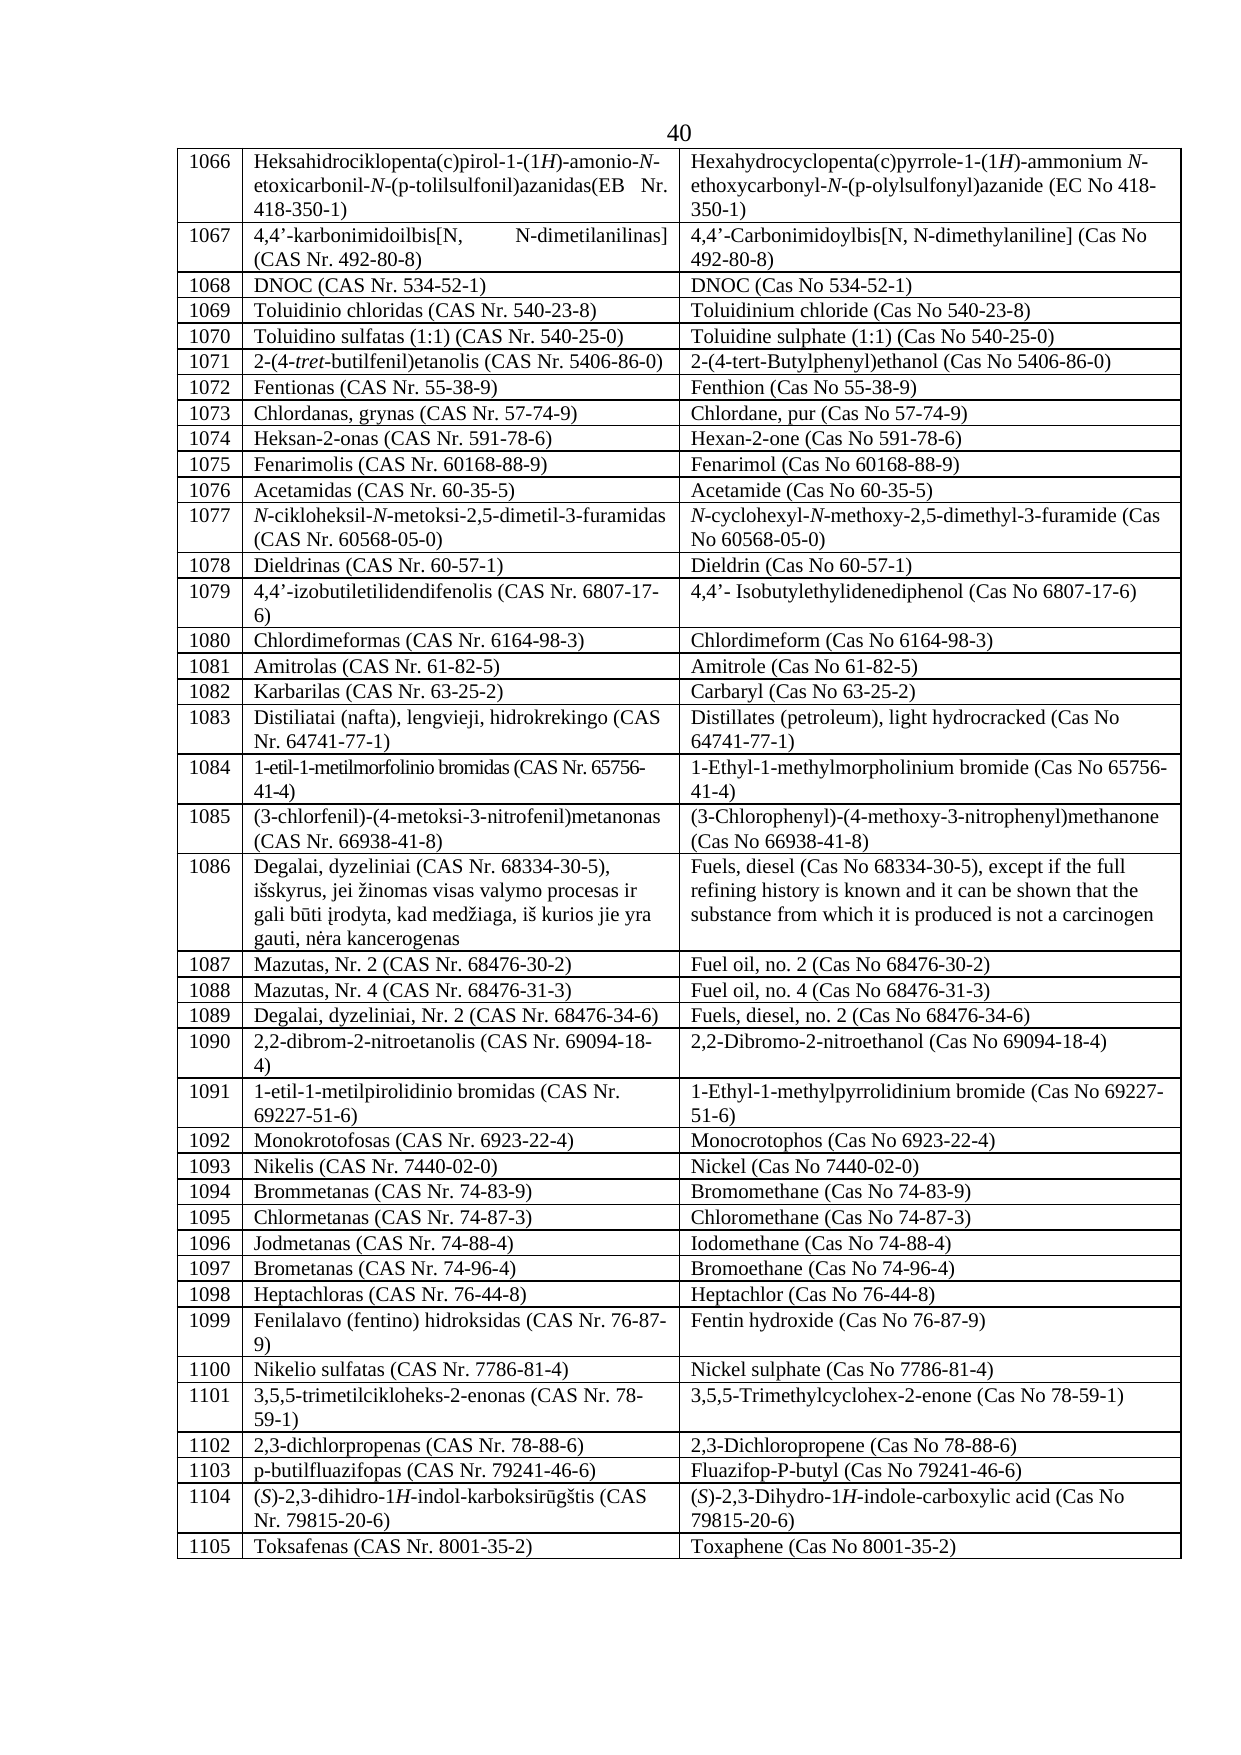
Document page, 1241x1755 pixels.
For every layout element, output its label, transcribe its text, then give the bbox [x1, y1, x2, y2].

table_cell Toluidine sulphate (1:1) (Cas No 540-25-0) [680, 324, 1180, 348]
table_cell 1071 [178, 350, 242, 373]
table_cell Toluidinio chloridas (CAS Nr. 540-23-8) [243, 298, 679, 322]
table_cell 1067 [178, 223, 242, 271]
table_cell Fenthion (Cas No 55-38-9) [680, 375, 1180, 399]
table_cell 1089 [178, 1003, 242, 1027]
table_cell Fenilalavo (fentino) hidroksidas (CAS Nr. 76-87-9) [243, 1308, 679, 1356]
table_cell 3,5,5-Trimethylcyclohex-2-enone (Cas No 78-59-1) [680, 1383, 1180, 1431]
table_cell 4,4’-karbonimidoilbis[N, N-dimetilanilinas] (CAS Nr. 492-80-8) [243, 223, 679, 271]
table_cell Toksafenas (CAS Nr. 8001-35-2) [243, 1534, 679, 1558]
table_cell Chlordimeform (Cas No 6164-98-3) [680, 628, 1180, 652]
table_cell Amitrolas (CAS Nr. 61-82-5) [243, 654, 679, 678]
table_cell 1090 [178, 1029, 242, 1077]
table_cell Monocrotophos (Cas No 6923-22-4) [680, 1128, 1180, 1152]
table_cell Jodmetanas (CAS Nr. 74-88-4) [243, 1231, 679, 1255]
table_cell 1087 [178, 952, 242, 976]
table_cell 1097 [178, 1256, 242, 1280]
table_cell Dieldrinas (CAS Nr. 60-57-1) [243, 553, 679, 577]
table_cell p-butilfluazifopas (CAS Nr. 79241-46-6) [243, 1458, 679, 1482]
table_cell Toxaphene (Cas No 8001-35-2) [680, 1534, 1180, 1558]
table_cell 1-Ethyl-1-methylpyrrolidinium bromide (Cas No 69227-51-6) [680, 1079, 1180, 1127]
table_cell 2,2-dibrom-2-nitroetanolis (CAS Nr. 69094-18-4) [243, 1029, 679, 1077]
table_cell Chloromethane (Cas No 74-87-3) [680, 1205, 1180, 1229]
table_cell 1085 [178, 805, 242, 853]
table_cell 1073 [178, 401, 242, 425]
table_cell Fluazifop-P-butyl (Cas No 79241-46-6) [680, 1458, 1180, 1482]
table_cell Hexahydrocyclopenta(c)pyrrole-1-(1H)-ammonium N-ethoxycarbonyl-N-(p-olylsulfonyl)azanide (EC No 418-350-1) [680, 149, 1180, 221]
table_cell 1100 [178, 1357, 242, 1381]
table_cell 1091 [178, 1079, 242, 1127]
table_cell 1081 [178, 654, 242, 678]
table_cell 2,3-dichlorpropenas (CAS Nr. 78-88-6) [243, 1433, 679, 1457]
table_cell Heptachloras (CAS Nr. 76-44-8) [243, 1282, 679, 1306]
table_cell Heptachlor (Cas No 76-44-8) [680, 1282, 1180, 1306]
table_cell (S)-2,3-dihidro-1H-indol-karboksirūgštis (CAS Nr. 79815-20-6) [243, 1484, 679, 1532]
table_cell Monokrotofosas (CAS Nr. 6923-22-4) [243, 1128, 679, 1152]
table_cell 1083 [178, 705, 242, 753]
table_cell 3,5,5-trimetilcikloheks-2-enonas (CAS Nr. 78-59-1) [243, 1383, 679, 1431]
table_cell 1105 [178, 1534, 242, 1558]
table_cell 2-(4-tret-butilfenil)etanolis (CAS Nr. 5406-86-0) [243, 350, 679, 373]
table_cell DNOC (CAS Nr. 534-52-1) [243, 273, 679, 297]
table_cell 2,3-Dichloropropene (Cas No 78-88-6) [680, 1433, 1180, 1457]
table_cell 1076 [178, 478, 242, 502]
table_cell 1104 [178, 1484, 242, 1532]
table_cell Degalai, dyzeliniai, Nr. 2 (CAS Nr. 68476-34-6) [243, 1003, 679, 1027]
table_cell Bromomethane (Cas No 74-83-9) [680, 1180, 1180, 1203]
table_cell Chlormetanas (CAS Nr. 74-87-3) [243, 1205, 679, 1229]
table_cell Chlordimeformas (CAS Nr. 6164-98-3) [243, 628, 679, 652]
table_cell Heksan-2-onas (CAS Nr. 591-78-6) [243, 426, 679, 450]
table_cell Fenarimol (Cas No 60168-88-9) [680, 452, 1180, 476]
table_cell 1078 [178, 553, 242, 577]
table_cell 1-etil-1-metilpirolidinio bromidas (CAS Nr. 69227-51-6) [243, 1079, 679, 1127]
table_cell 2-(4-tert-Butylphenyl)ethanol (Cas No 5406-86-0) [680, 350, 1180, 373]
table_cell 1068 [178, 273, 242, 297]
table_cell 1102 [178, 1433, 242, 1457]
table_cell 1084 [178, 755, 242, 803]
table_cell 4,4’-izobutiletilidendifenolis (CAS Nr. 6807-17-6) [243, 579, 679, 627]
table_cell Nikelis (CAS Nr. 7440-02-0) [243, 1154, 679, 1178]
table_cell 1074 [178, 426, 242, 450]
table_cell Fentin hydroxide (Cas No 76-87-9) [680, 1308, 1180, 1356]
table_cell (3-chlorfenil)-(4-metoksi-3-nitrofenil)metanonas (CAS Nr. 66938-41-8) [243, 805, 679, 853]
table_cell N-cyclohexyl-N-methoxy-2,5-dimethyl-3-furamide (Cas No 60568-05-0) [680, 503, 1180, 551]
table_cell 1092 [178, 1128, 242, 1152]
table_cell Distillates (petroleum), light hydrocracked (Cas No 64741-77-1) [680, 705, 1180, 753]
table_cell 1072 [178, 375, 242, 399]
table_cell 1094 [178, 1180, 242, 1203]
table_cell Hexan-2-one (Cas No 591-78-6) [680, 426, 1180, 450]
table_cell Fuel oil, no. 2 (Cas No 68476-30-2) [680, 952, 1180, 976]
table_cell Heksahidrociklopenta(c)pirol-1-(1H)-amonio-N-etoxicarbonil-N-(p-tolilsulfonil)azanidas(EB Nr. 418-350-1) [243, 149, 679, 221]
table_cell Toluidinium chloride (Cas No 540-23-8) [680, 298, 1180, 322]
table_cell 1079 [178, 579, 242, 627]
table_cell Fenarimolis (CAS Nr. 60168-88-9) [243, 452, 679, 476]
table_cell Acetamidas (CAS Nr. 60-35-5) [243, 478, 679, 502]
table_cell Carbaryl (Cas No 63-25-2) [680, 680, 1180, 703]
table_cell (S)-2,3-Dihydro-1H-indole-carboxylic acid (Cas No 79815-20-6) [680, 1484, 1180, 1532]
table_cell Brommetanas (CAS Nr. 74-83-9) [243, 1180, 679, 1203]
table_cell Nikelio sulfatas (CAS Nr. 7786-81-4) [243, 1357, 679, 1381]
table_cell 1093 [178, 1154, 242, 1178]
table_cell Acetamide (Cas No 60-35-5) [680, 478, 1180, 502]
table_cell Nickel (Cas No 7440-02-0) [680, 1154, 1180, 1178]
table_cell 1070 [178, 324, 242, 348]
table_cell N-cikloheksil-N-metoksi-2,5-dimetil-3-furamidas (CAS Nr. 60568-05-0) [243, 503, 679, 551]
table_cell Mazutas, Nr. 2 (CAS Nr. 68476-30-2) [243, 952, 679, 976]
table_cell Degalai, dyzeliniai (CAS Nr. 68334-30-5), išskyrus, jei žinomas visas valymo procesas ir gali būti įrodyta, kad medžiaga, iš kurios jie yra gauti, nėra kancerogenas [243, 854, 679, 950]
table_cell 4,4’-Carbonimidoylbis[N, N-dimethylaniline] (Cas No 492-80-8) [680, 223, 1180, 271]
table_cell 1069 [178, 298, 242, 322]
table_cell Karbarilas (CAS Nr. 63-25-2) [243, 680, 679, 703]
table_cell Fuels, diesel, no. 2 (Cas No 68476-34-6) [680, 1003, 1180, 1027]
table_cell 1086 [178, 854, 242, 950]
table_cell 1096 [178, 1231, 242, 1255]
table_cell Amitrole (Cas No 61-82-5) [680, 654, 1180, 678]
table_cell 1077 [178, 503, 242, 551]
table_cell Mazutas, Nr. 4 (CAS Nr. 68476-31-3) [243, 978, 679, 1002]
table_cell 1075 [178, 452, 242, 476]
table_cell 4,4’- Isobutylethylidenediphenol (Cas No 6807-17-6) [680, 579, 1180, 627]
table_cell 2,2-Dibromo-2-nitroethanol (Cas No 69094-18-4) [680, 1029, 1180, 1077]
table_cell Chlordanas, grynas (CAS Nr. 57-74-9) [243, 401, 679, 425]
table_cell 1066 [178, 149, 242, 221]
table_cell Dieldrin (Cas No 60-57-1) [680, 553, 1180, 577]
table_cell Brometanas (CAS Nr. 74-96-4) [243, 1256, 679, 1280]
table_cell Distiliatai (nafta), lengvieji, hidrokrekingo (CAS Nr. 64741-77-1) [243, 705, 679, 753]
table_cell Bromoethane (Cas No 74-96-4) [680, 1256, 1180, 1280]
table_cell Fentionas (CAS Nr. 55-38-9) [243, 375, 679, 399]
table_cell 1088 [178, 978, 242, 1002]
table_cell 1-etil-1-metilmorfolinio bromidas (CAS Nr. 65756-41-4) [243, 755, 679, 803]
table_cell 1080 [178, 628, 242, 652]
table_cell DNOC (Cas No 534-52-1) [680, 273, 1180, 297]
table_cell 1103 [178, 1458, 242, 1482]
table_cell 1098 [178, 1282, 242, 1306]
table_cell Iodomethane (Cas No 74-88-4) [680, 1231, 1180, 1255]
table_cell Fuel oil, no. 4 (Cas No 68476-31-3) [680, 978, 1180, 1002]
table_cell Nickel sulphate (Cas No 7786-81-4) [680, 1357, 1180, 1381]
table_cell 1095 [178, 1205, 242, 1229]
table_cell (3-Chlorophenyl)-(4-methoxy-3-nitrophenyl)methanone (Cas No 66938-41-8) [680, 805, 1180, 853]
table_cell Toluidino sulfatas (1:1) (CAS Nr. 540-25-0) [243, 324, 679, 348]
table_cell 1082 [178, 680, 242, 703]
table_cell 1099 [178, 1308, 242, 1356]
table_cell Chlordane, pur (Cas No 57-74-9) [680, 401, 1180, 425]
table_cell Fuels, diesel (Cas No 68334-30-5), except if the full refining history is known and it can be shown that the substance from which it is produced is not a carcinogen [680, 854, 1180, 950]
table_cell 1101 [178, 1383, 242, 1431]
table_cell 1-Ethyl-1-methylmorpholinium bromide (Cas No 65756-41-4) [680, 755, 1180, 803]
